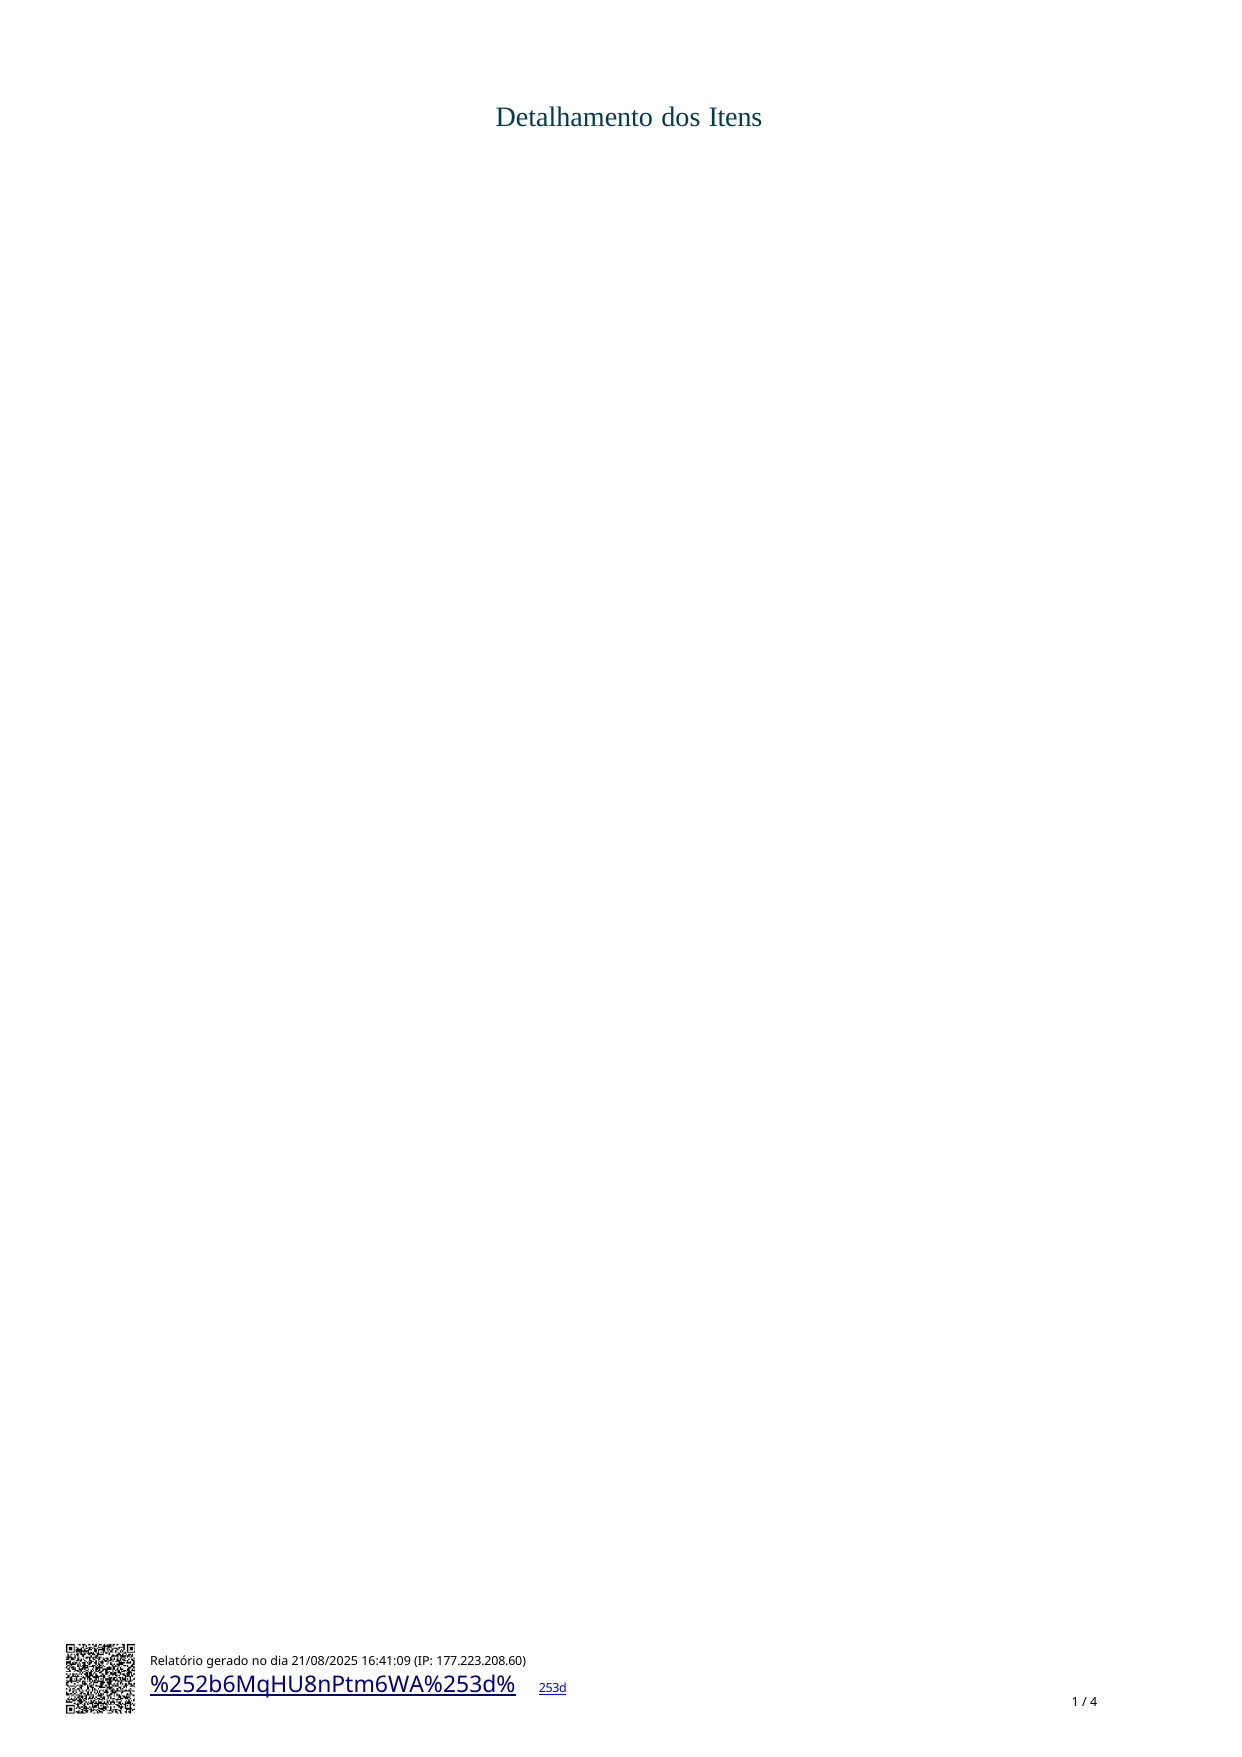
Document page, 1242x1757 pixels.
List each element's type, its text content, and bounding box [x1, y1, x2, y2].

subtitle Detalhamento dos Itens [97, 100, 1160, 132]
